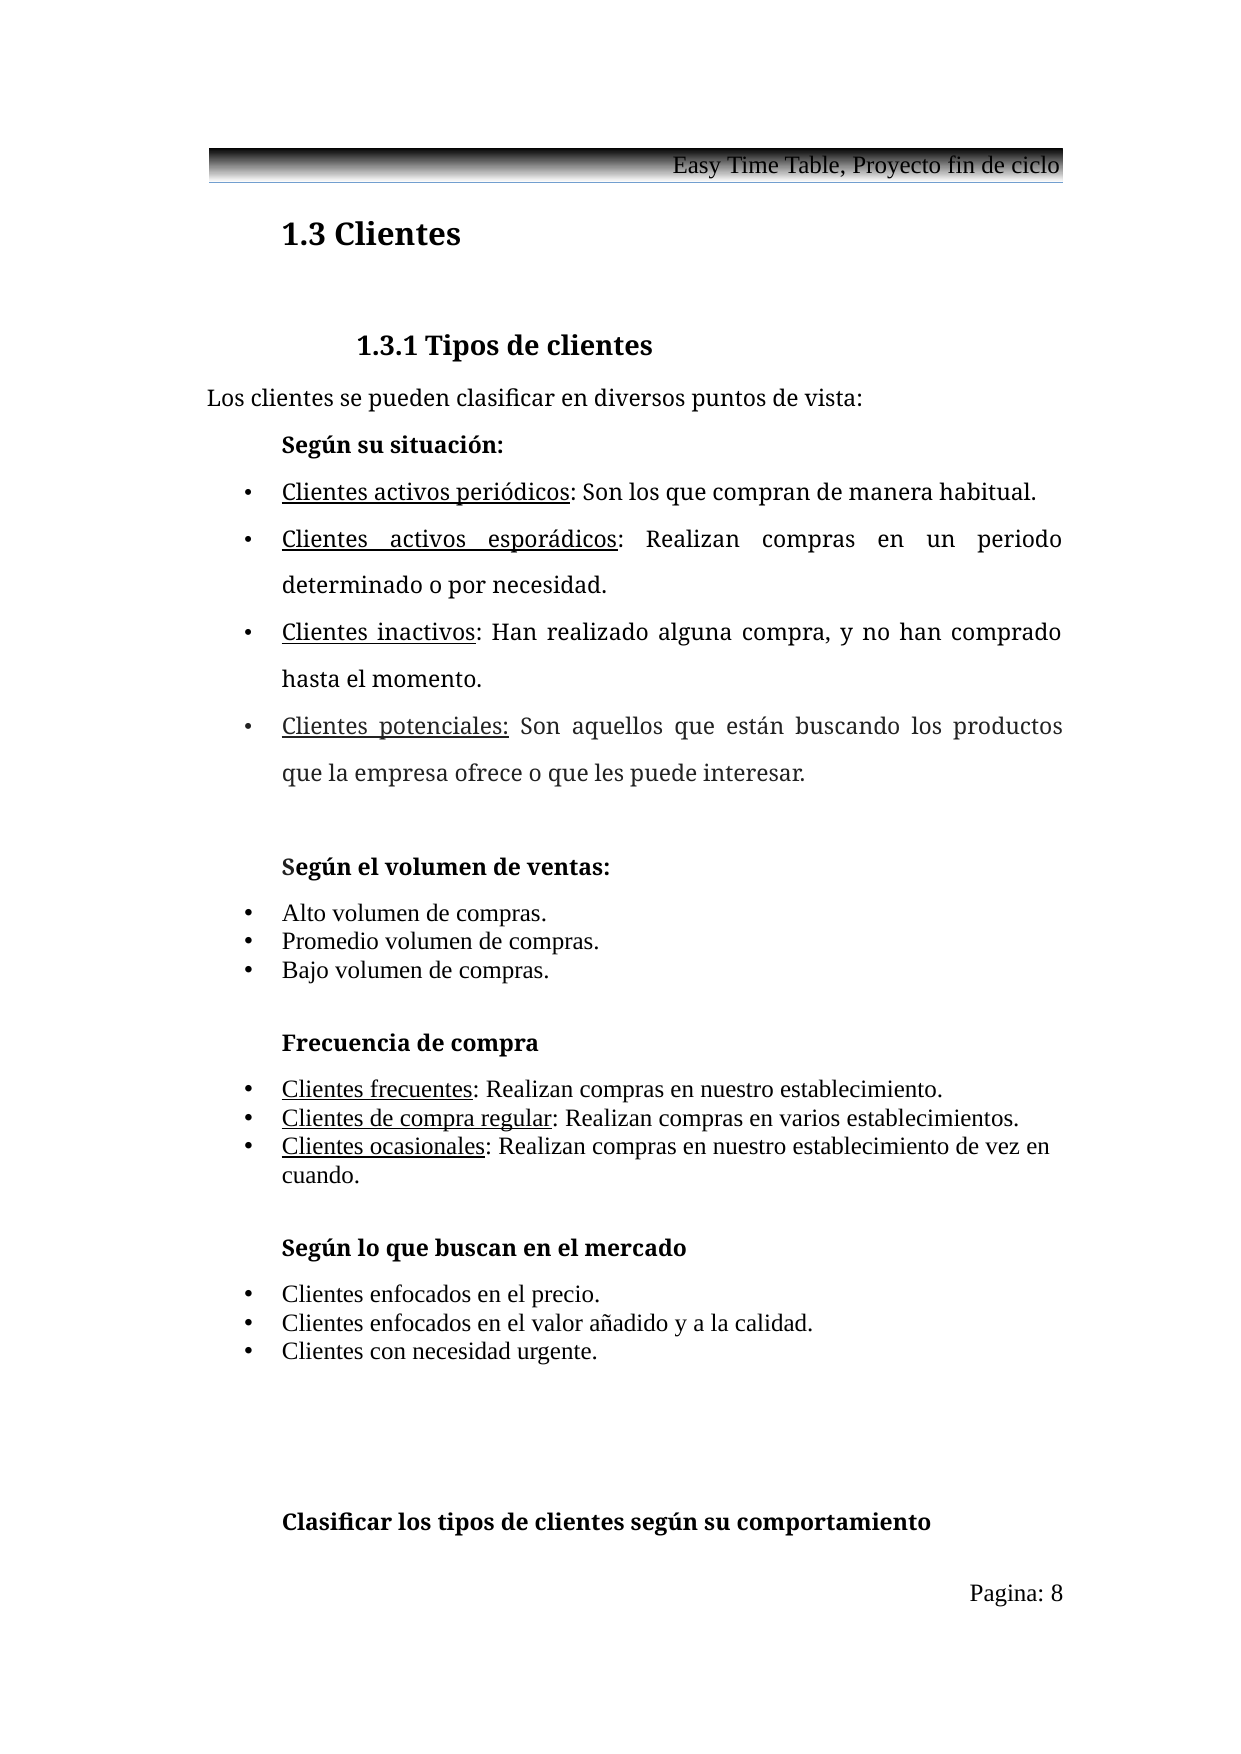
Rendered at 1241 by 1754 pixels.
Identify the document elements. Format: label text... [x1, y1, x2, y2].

text Según lo que buscan en el mercado [207, 1232, 1063, 1263]
list Clientes ocasionales: Realizan compras en nuestro establecimiento de vez en cuando. [244, 1131, 1063, 1189]
list Promedio volumen de compras. [244, 926, 1063, 955]
list Alto volumen de compras. [244, 898, 1063, 926]
list Clientes inactivos: Han realizado alguna compra, y no han comprado hasta el momento. [244, 616, 1063, 694]
text Los clientes se pueden clasificar en diversos puntos de vista: [207, 382, 1063, 413]
list Clientes activos periódicos: Son los que compran de manera habitual. [244, 476, 1063, 507]
text Clasificar los tipos de clientes según su comportamiento [207, 1506, 1063, 1537]
text 1.3 Clientes [207, 212, 1063, 254]
list Clientes enfocados en el valor añadido y a la calidad. [244, 1308, 1063, 1336]
list Clientes activos esporádicos: Realizan compras en un periodo determinado o por necesidad. [244, 523, 1063, 601]
text Según su situación: [207, 429, 1063, 460]
list Clientes potenciales: Son aquellos que están buscando los productos que la empresa ofrece o que les puede interesar. [244, 710, 1063, 788]
list Clientes enfocados en el precio. [244, 1279, 1063, 1308]
text 1.3.1 Tipos de clientes [207, 327, 1063, 363]
list Clientes con necesidad urgente. [244, 1336, 1063, 1365]
text Según el volumen de ventas: [207, 851, 1063, 882]
list Clientes de compra regular: Realizan compras en varios establecimientos. [244, 1103, 1063, 1131]
list Clientes frecuentes: Realizan compras en nuestro establecimiento. [244, 1074, 1063, 1103]
text Frecuencia de compra [207, 1027, 1063, 1058]
list Bajo volumen de compras. [244, 955, 1063, 984]
